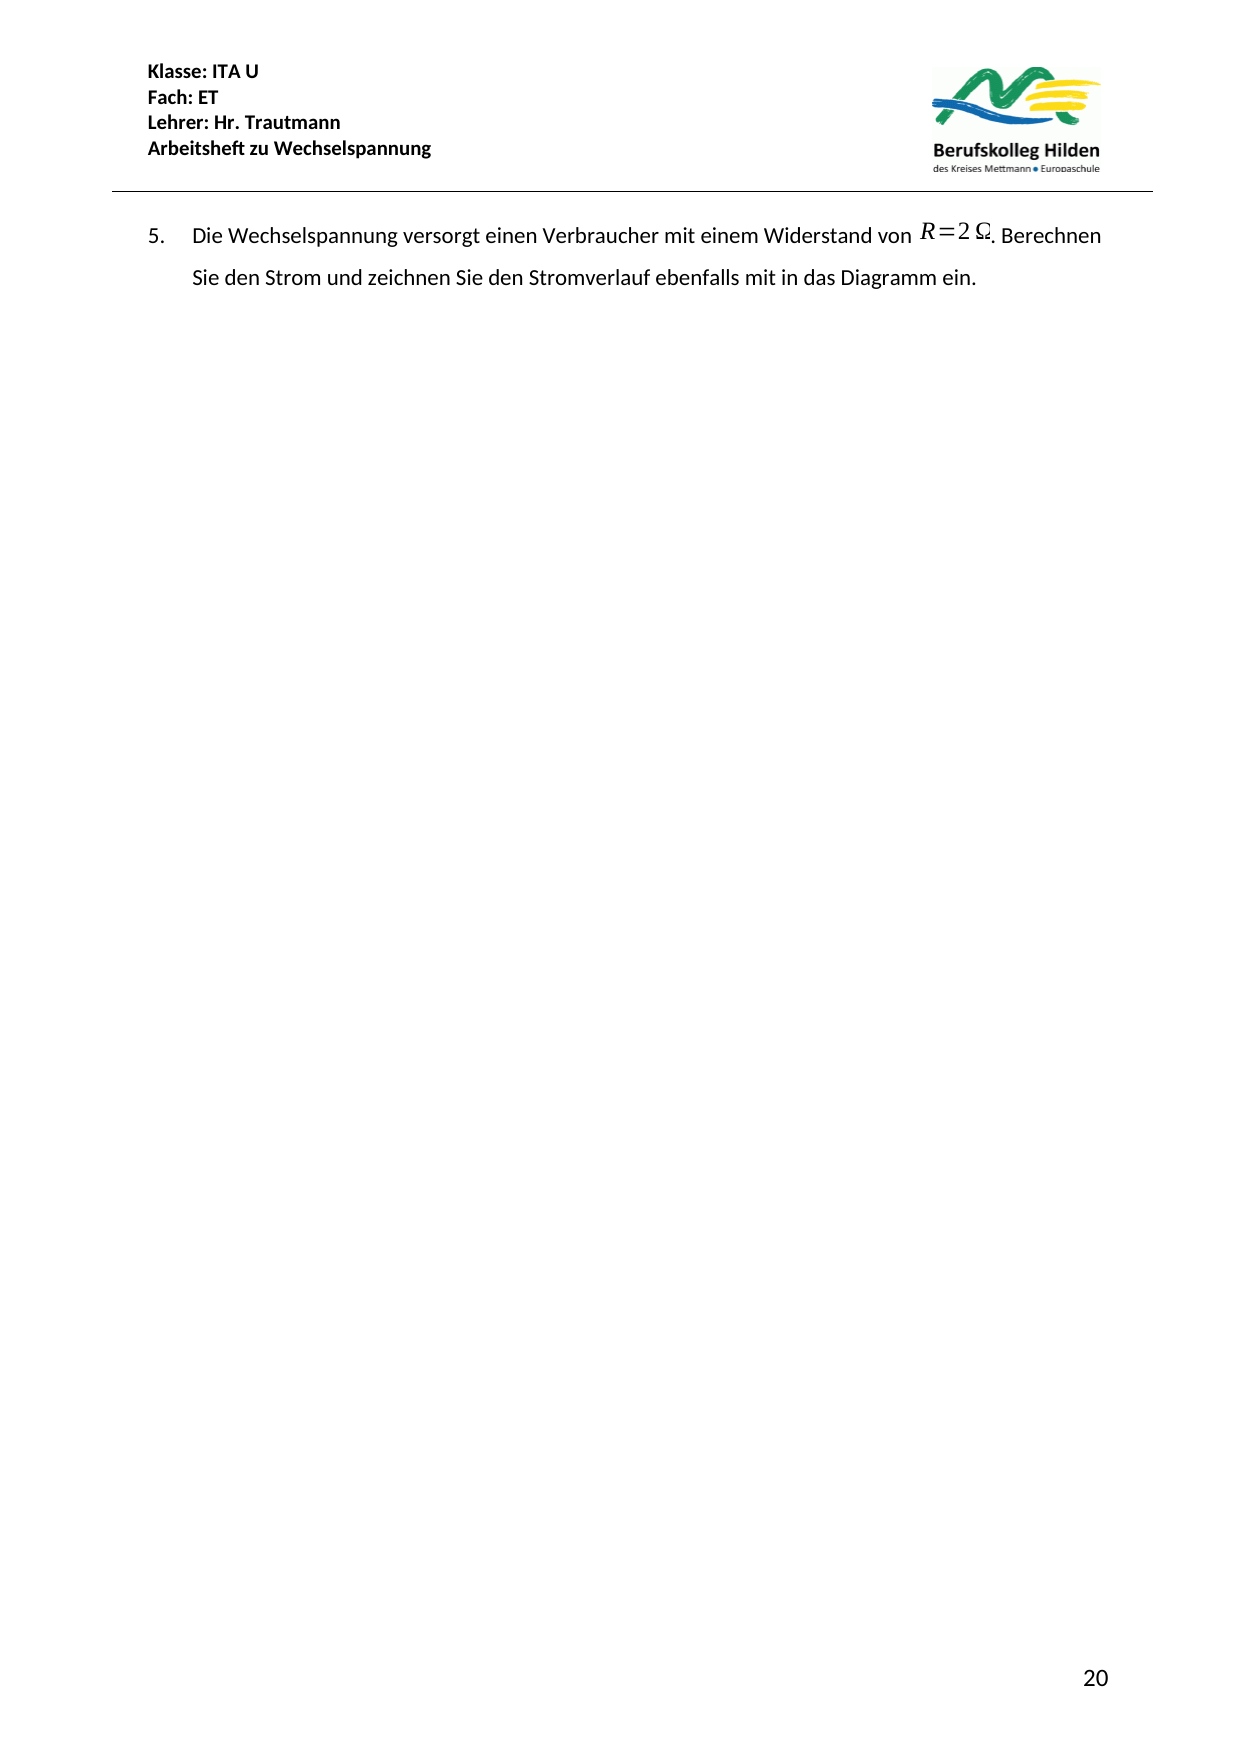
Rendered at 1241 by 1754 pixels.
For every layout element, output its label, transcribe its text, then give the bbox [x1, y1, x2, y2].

list Die Wechselspannung versorgt einen Verbraucher mit einem Widerstand von . Berechnen Sie den Strom und zeichnen Sie den Stromverlauf ebenfalls mit in das Diagramm ein. [148, 221, 1108, 291]
picture [951, 59, 1109, 181]
